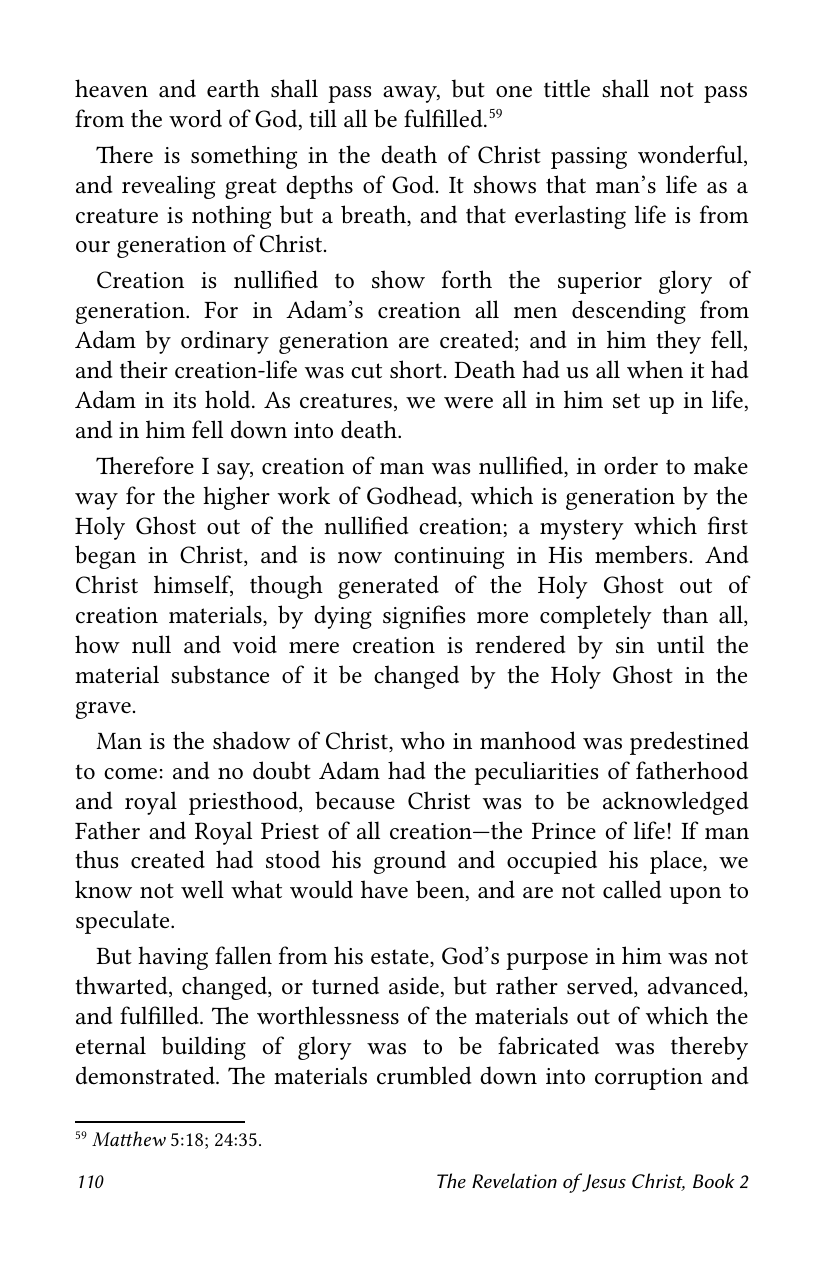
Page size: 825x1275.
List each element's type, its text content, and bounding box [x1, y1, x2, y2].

text heaven and earth shall pass away, but one tittle shall not pass from the word of God, till all be fulfilled. [75, 75, 750, 133]
text But having fallen from his estate, God’s purpose in him was not thwarted, changed, or turned aside, but rather served, advanced, and fulfilled. The worthlessness of the materials out of which the eternal building of glory was to be fabricated was thereby demonstrated. The materials crumbled down into corruption and [75, 942, 750, 1090]
text Creation is nullified to show forth the superior glory of generation. For in Adam’s creation all men descending from Adam by ordinary generation are created; and in him they fell, and their creation-life was cut short. Death had us all when it had Adam in its hold. As creatures, we were all in him set up in life, and in him fell down into death. [75, 266, 750, 444]
text Man is the shadow of Christ, who in manhood was predestined to come: and no doubt Adam had the peculiarities of fatherhood and royal priesthood, because Christ was to be acknowledged Father and Royal Priest of all creation—the Prince of life! If man thus created had stood his ground and occupied his place, we know not well what would have been, and are not called upon to speculate. [75, 727, 750, 935]
text Therefore I say, creation of man was nullified, in order to make way for the higher work of Godhead, which is generation by the Holy Ghost out of the nullified creation; a mystery which first began in Christ, and is now continuing in His members. And Christ himself, though generated of the Holy Ghost out of creation materials, by dying signifies more completely than all, how null and void mere creation is rendered by sin until the material substance of it be changed by the Holy Ghost in the grave. [75, 452, 750, 719]
text Matthew 5:18; 24:35. [75, 1128, 750, 1152]
text There is something in the death of Christ passing wonderful, and revealing great depths of God. It shows that man’s life as a creature is nothing but a breath, and that everlasting life is from our generation of Christ. [75, 141, 750, 259]
